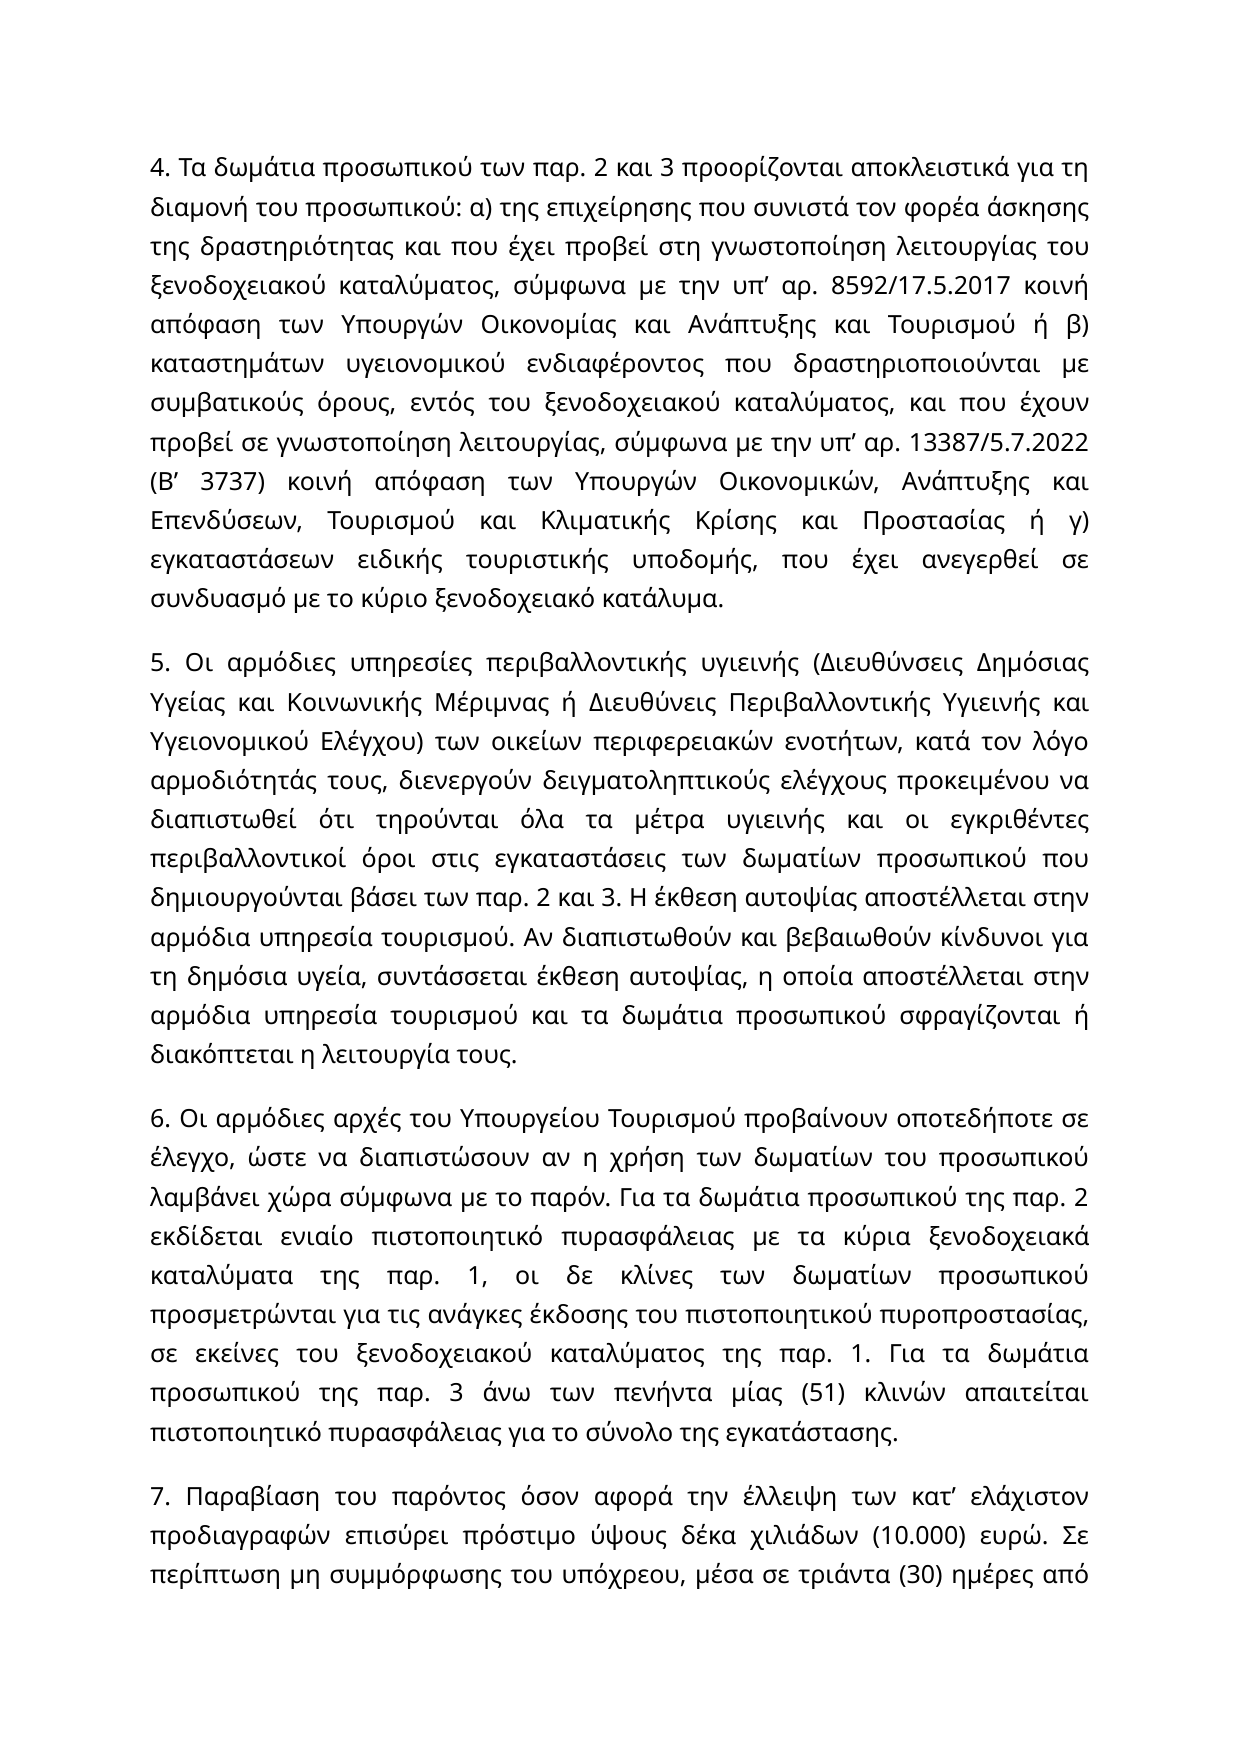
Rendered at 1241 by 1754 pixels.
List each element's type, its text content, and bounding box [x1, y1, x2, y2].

text 7. Παραβίαση του παρόντος όσον αφορά την έλλειψη των κατ’ ελάχιστον προδιαγραφών επισύρει πρόστιμο ύψους δέκα χιλιάδων (10.000) ευρώ. Σε περίπτωση μη συμμόρφωσης του υπόχρεου, μέσα σε τριάντα (30) ημέρες από [150, 1478, 1090, 1591]
text 6. Οι αρμόδιες αρχές του Υπουργείου Τουρισμού προβαίνουν οποτεδήποτε σε έλεγχο, ώστε να διαπιστώσουν αν η χρήση των δωματίων του προσωπικού λαμβάνει χώρα σύμφωνα με το παρόν. Για τα δωμάτια προσωπικού της παρ. 2 εκδίδεται ενιαίο πιστοποιητικό πυρασφάλειας με τα κύρια ξενοδοχειακά καταλύματα της παρ. 1, οι δε κλίνες των δωματίων προσωπικού προσμετρώνται για τις ανάγκες έκδοσης του πιστοποιητικού πυροπροστασίας, σε εκείνες του ξενοδοχειακού καταλύματος της παρ. 1. Για τα δωμάτια προσωπικού της παρ. 3 άνω των πενήντα μίας (51) κλινών απαιτείται πιστοποιητικό πυρασφάλειας για το σύνολο της εγκατάστασης. [150, 1101, 1090, 1448]
text 4. Τα δωμάτια προσωπικού των παρ. 2 και 3 προορίζονται αποκλειστικά για τη διαμονή του προσωπικού: α) της επιχείρησης που συνιστά τον φορέα άσκησης της δραστηριότητας και που έχει προβεί στη γνωστοποίηση λειτουργίας του ξενοδοχειακού καταλύματος, σύμφωνα με την υπ’ αρ. 8592/17.5.2017 κοινή απόφαση των Υπουργών Οικονομίας και Ανάπτυξης και Τουρισμού ή β) καταστημάτων υγειονομικού ενδιαφέροντος που δραστηριοποιούνται με συμβατικούς όρους, εντός του ξενοδοχειακού καταλύματος, και που έχουν προβεί σε γνωστοποίηση λειτουργίας, σύμφωνα με την υπ’ αρ. 13387/5.7.2022 (Β’ 3737) κοινή απόφαση των Υπουργών Οικονομικών, Ανάπτυξης και Επενδύσεων, Τουρισμού και Κλιματικής Κρίσης και Προστασίας ή γ) εγκαταστάσεων ειδικής τουριστικής υποδομής, που έχει ανεγερθεί σε συνδυασμό με το κύριο ξενοδοχειακό κατάλυμα. [150, 150, 1090, 615]
text 5. Οι αρμόδιες υπηρεσίες περιβαλλοντικής υγιεινής (Διευθύνσεις Δημόσιας Υγείας και Κοινωνικής Μέριμνας ή Διευθύνεις Περιβαλλοντικής Υγιεινής και Υγειονομικού Ελέγχου) των οικείων περιφερειακών ενοτήτων, κατά τον λόγο αρμοδιότητάς τους, διενεργούν δειγματοληπτικούς ελέγχους προκειμένου να διαπιστωθεί ότι τηρούνται όλα τα μέτρα υγιεινής και οι εγκριθέντες περιβαλλοντικοί όροι στις εγκαταστάσεις των δωματίων προσωπικού που δημιουργούνται βάσει των παρ. 2 και 3. Η έκθεση αυτοψίας αποστέλλεται στην αρμόδια υπηρεσία τουρισμού. Αν διαπιστωθούν και βεβαιωθούν κίνδυνοι για τη δημόσια υγεία, συντάσσεται έκθεση αυτοψίας, η οποία αποστέλλεται στην αρμόδια υπηρεσία τουρισμού και τα δωμάτια προσωπικού σφραγίζονται ή διακόπτεται η λειτουργία τους. [150, 645, 1090, 1071]
